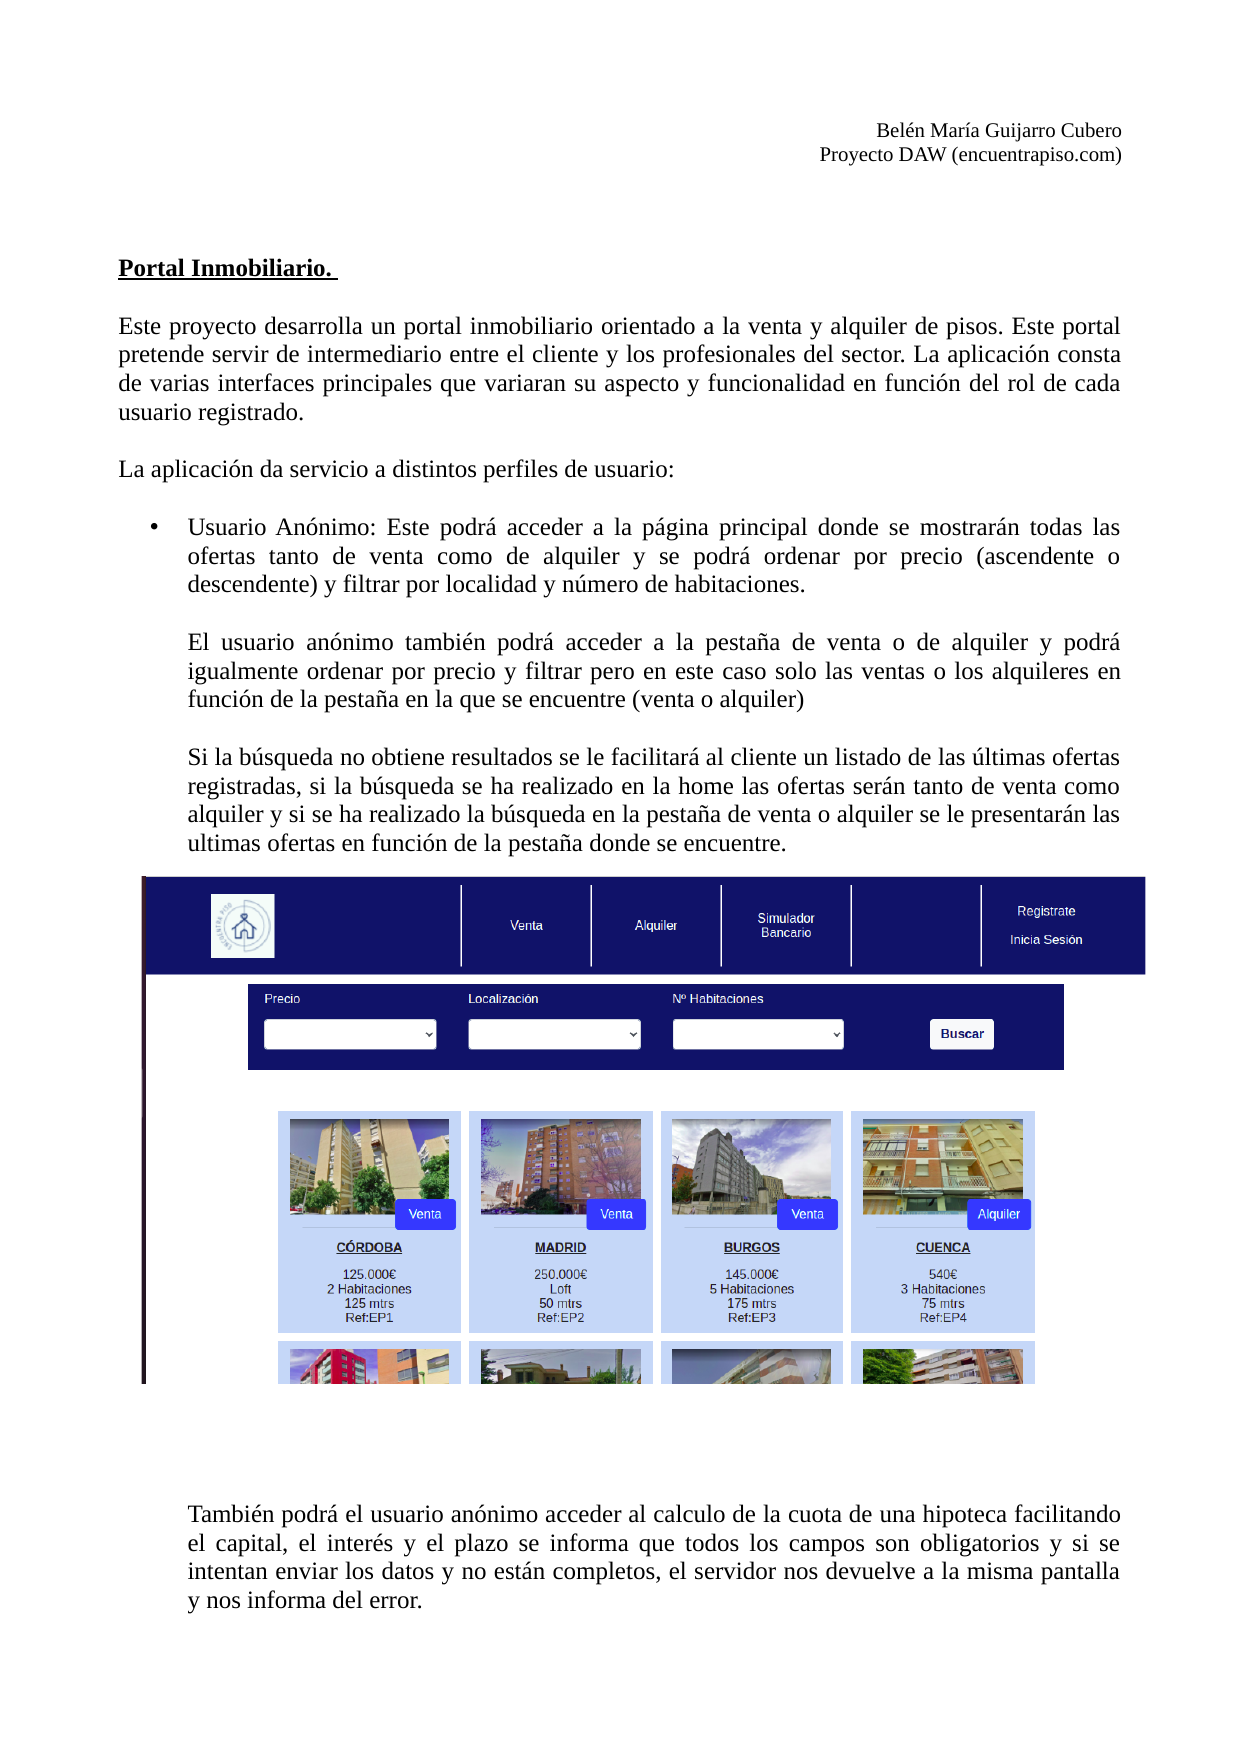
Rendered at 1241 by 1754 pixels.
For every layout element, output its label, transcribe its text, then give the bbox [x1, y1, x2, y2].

picture [141, 876, 1146, 1384]
list Si la búsqueda no obtiene resultados se le facilitará al cliente un listado de las últimas ofertas registradas, si la búsqueda se ha realizado en la home las ofertas serán tanto de venta como alquiler y si se ha realizado la búsqueda en la pestaña de venta o alquiler se le presentarán las ultimas ofertas en función de la pestaña donde se encuentre. [150, 742, 1122, 857]
list El usuario anónimo también podrá acceder a la pestaña de venta o de alquiler y podrá igualmente ordenar por precio y filtrar pero en este caso solo las ventas o los alquileres en función de la pestaña en la que se encuentre (venta o alquiler) [150, 627, 1122, 713]
text Este proyecto desarrolla un portal inmobiliario orientado a la venta y alquiler de pisos. Este portal pretende servir de intermediario entre el cliente y los profesionales del sector. La aplicación consta de varias interfaces principales que variaran su aspecto y funcionalidad en función del rol de cada usuario registrado. [118, 311, 1122, 426]
text Portal Inmobiliario. [118, 253, 1122, 282]
list También podrá el usuario anónimo acceder al calculo de la cuota de una hipoteca facilitando el capital, el interés y el plazo se informa que todos los campos son obligatorios y si se intentan enviar los datos y no están completos, el servidor nos devuelve a la misma pantalla y nos informa del error. [150, 1499, 1122, 1614]
list Usuario Anónimo: Este podrá acceder a la página principal donde se mostrarán todas las ofertas tanto de venta como de alquiler y se podrá ordenar por precio (ascendente o descendente) y filtrar por localidad y número de habitaciones. [150, 512, 1122, 598]
text La aplicación da servicio a distintos perfiles de usuario: [118, 454, 1122, 483]
